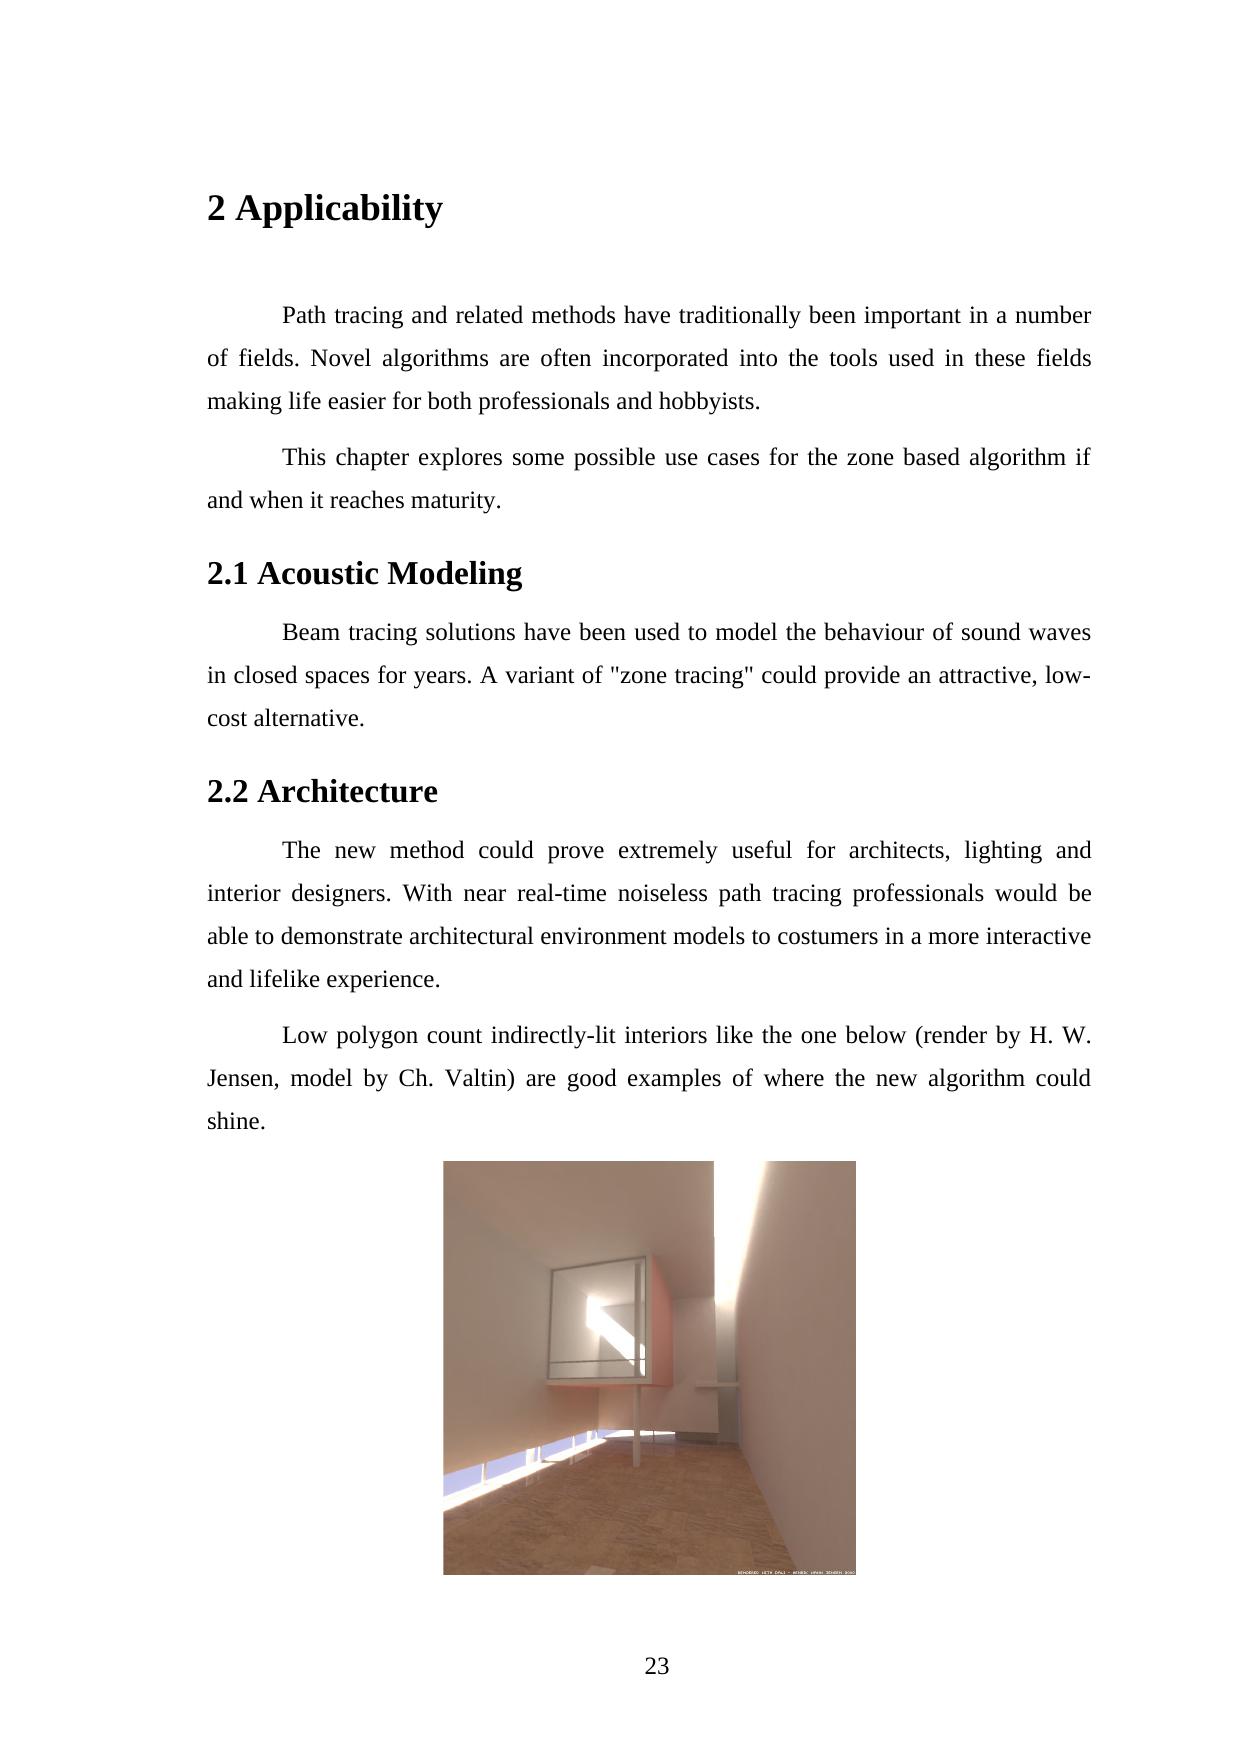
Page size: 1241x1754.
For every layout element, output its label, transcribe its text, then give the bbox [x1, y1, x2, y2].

text This chapter explores some possible use cases for the zone based algorithm if and when it reaches maturity. [207, 442, 1092, 514]
subtitle Acoustic Modeling [207, 553, 1092, 591]
text Path tracing and related methods have traditionally been important in a number of fields. Novel algorithms are often incorporated into the tools used in these fields making life easier for both professionals and hobbyists. [207, 300, 1092, 415]
text Beam tracing solutions have been used to model the behaviour of sound waves in closed spaces for years. A variant of "zone tracing" could provide an attractive, low-cost alternative. [207, 617, 1092, 732]
text The new method could prove extremely useful for architects, lighting and interior designers. With near real-time noiseless path tracing professionals would be able to demonstrate architectural environment models to costumers in a more interactive and lifelike experience. [207, 835, 1092, 993]
subtitle Applicability [207, 185, 1092, 228]
picture [443, 1161, 856, 1575]
subtitle Architecture [207, 771, 1092, 809]
text Low polygon count indirectly-lit interiors like the one below (render by H. W. Jensen, model by Ch. Valtin) are good examples of where the new algorithm could shine. [207, 1020, 1092, 1135]
